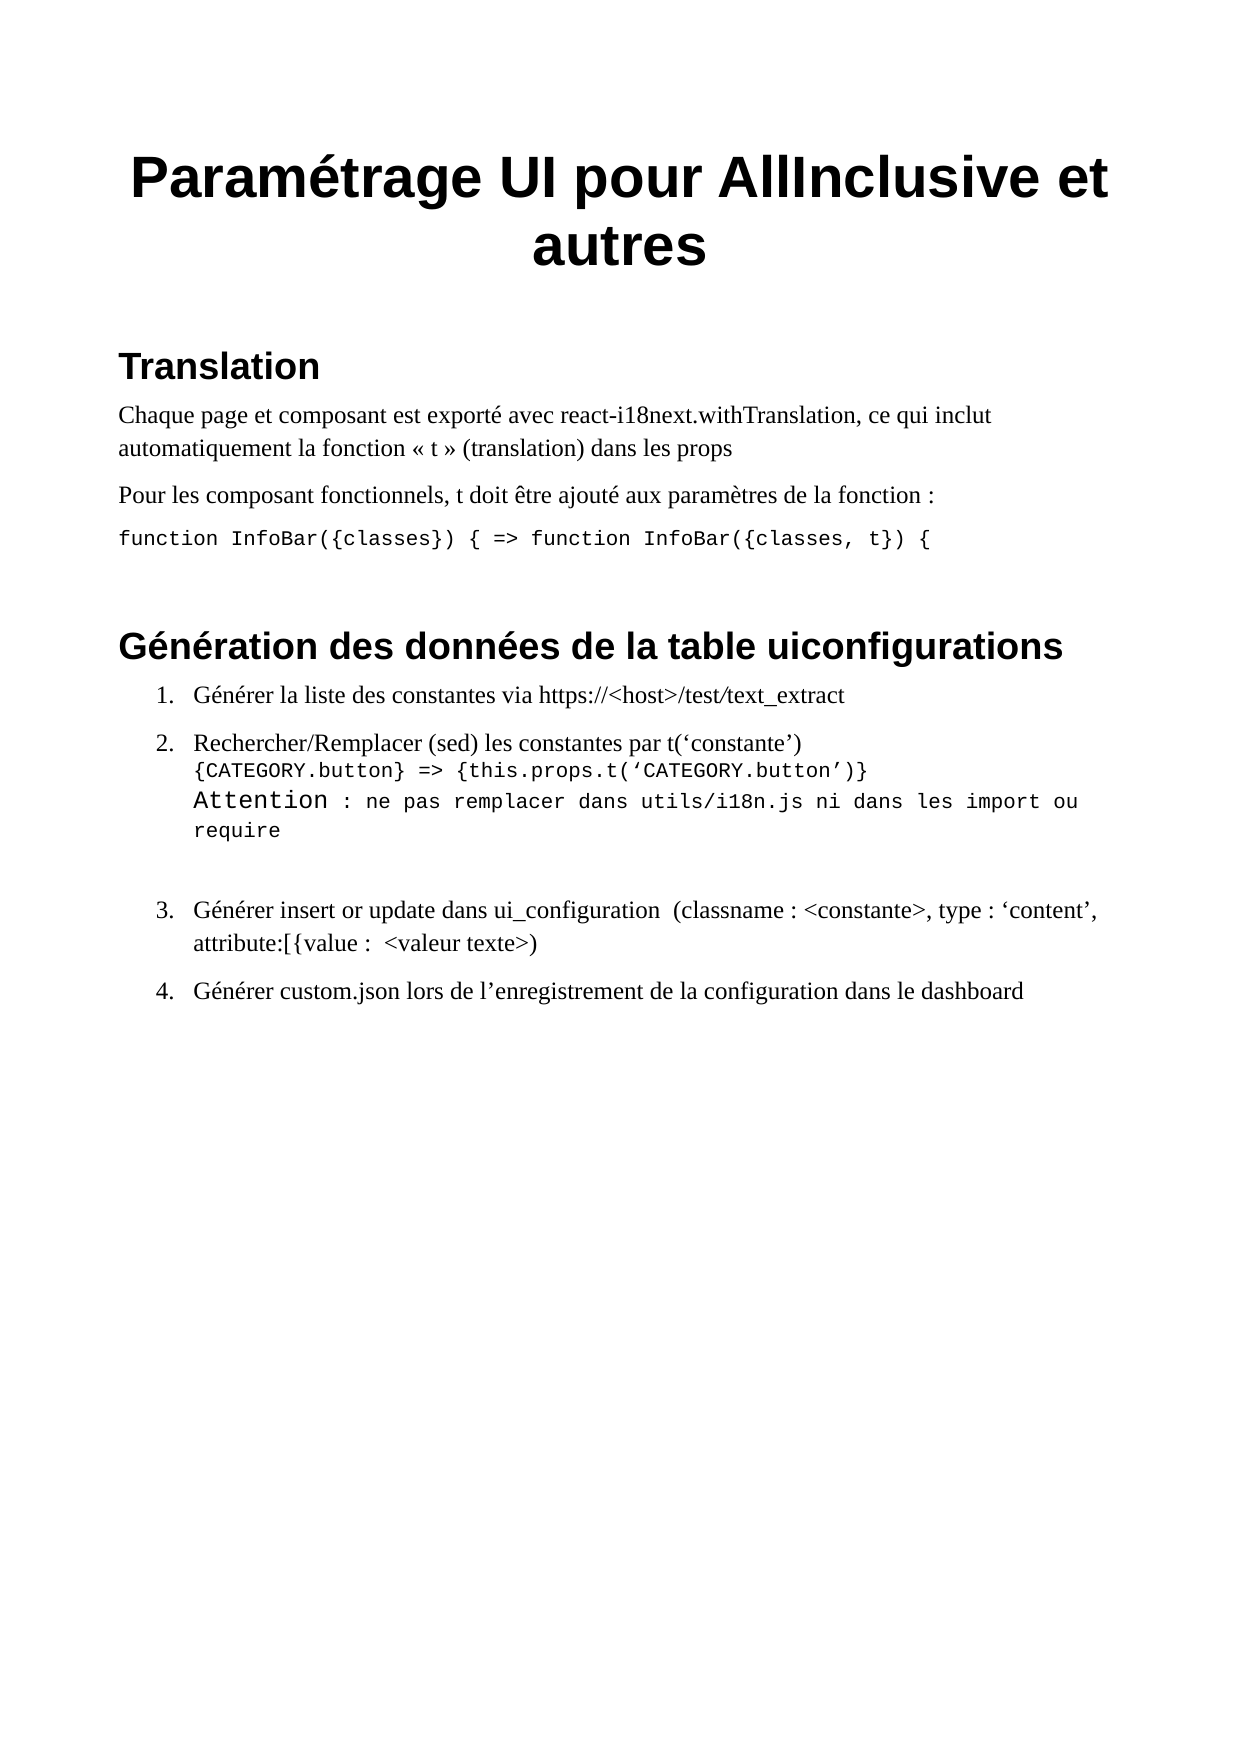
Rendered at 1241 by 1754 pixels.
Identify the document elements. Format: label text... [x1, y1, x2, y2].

list Générer insert or update dans ui_configuration (classname : <constante>, type : ‘content’, attribute:[{value : <valeur texte>) [156, 895, 1122, 957]
text Chaque page et composant est exporté avec react-i18next.withTranslation, ce qui inclut automatiquement la fonction « t » (translation) dans les props [118, 400, 1122, 461]
title Paramétrage UI pour AllInclusive et autres [118, 143, 1122, 277]
subtitle Translation [118, 343, 1122, 387]
subtitle Génération des données de la table uiconfigurations [118, 624, 1122, 668]
text Pour les composant fonctionnels, t doit être ajouté aux paramètres de la fonction : [118, 480, 1122, 509]
list Générer la liste des constantes via https://<host>/test/text_extract [156, 680, 1122, 709]
list Générer custom.json lors de l’enregistrement de la configuration dans le dashboard [156, 976, 1122, 1005]
text function InfoBar({classes}) { => function InfoBar({classes, t}) { [118, 528, 1122, 552]
list Rechercher/Remplacer (sed) les constantes par t(‘constante’) {CATEGORY.button} => {this.props.t(‘CATEGORY.button’)} Attention : ne pas remplacer dans utils/i18n.js ni dans les import ou require [156, 728, 1122, 877]
